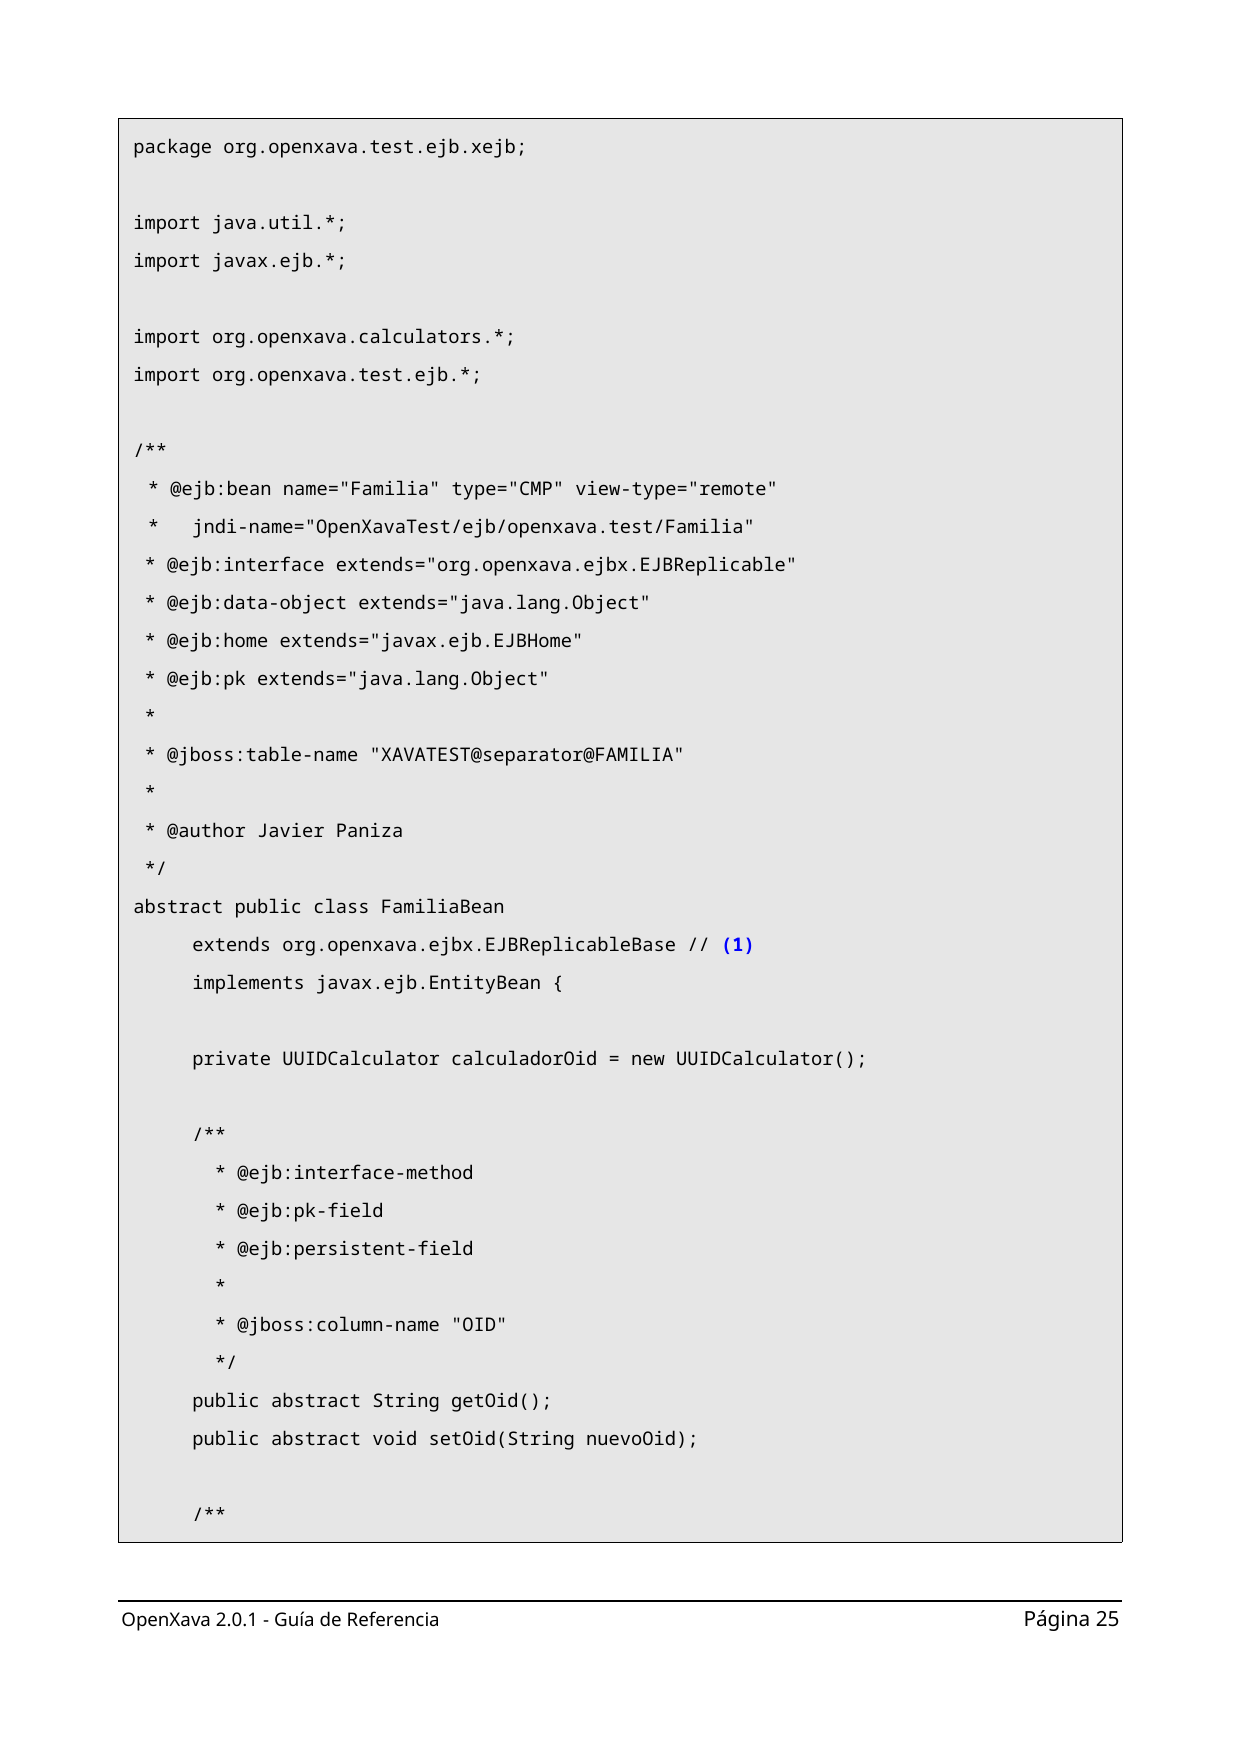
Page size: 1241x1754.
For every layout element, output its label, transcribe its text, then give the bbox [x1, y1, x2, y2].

text public abstract String getOid(); [119, 1373, 1122, 1411]
text * @author Javier Paniza [119, 802, 1122, 841]
text * @ejb:interface-method [119, 1145, 1122, 1183]
text * [119, 1259, 1122, 1297]
text abstract public class FamiliaBean [119, 878, 1122, 917]
text implements javax.ejb.EntityBean { [119, 954, 1122, 993]
text * [119, 764, 1122, 802]
text * @ejb:home extends="javax.ejb.EJBHome" [119, 612, 1122, 650]
text * @ejb:interface extends="org.openxava.ejbx.EJBReplicable" [119, 536, 1122, 574]
text import org.openxava.test.ejb.*; [119, 346, 1122, 384]
text import javax.ejb.*; [119, 232, 1122, 270]
text * @ejb:pk-field [119, 1183, 1122, 1221]
text extends org.openxava.ejbx.EJBReplicableBase // (1) [119, 917, 1122, 954]
text /** [119, 1487, 1122, 1542]
text * @ejb:pk extends="java.lang.Object" [119, 650, 1122, 688]
text /** [119, 422, 1122, 460]
text public abstract void setOid(String nuevoOid); [119, 1411, 1122, 1449]
list * jndi-name="OpenXavaTest/ejb/openxava.test/Familia" [119, 498, 1122, 536]
text * @ejb:persistent-field [119, 1221, 1122, 1259]
text * @jboss:table-name "XAVATEST@separator@FAMILIA" [119, 726, 1122, 764]
list * @ejb:bean name="Familia" type="CMP" view-type="remote" [119, 460, 1122, 498]
text * @jboss:column-name "OID" [119, 1297, 1122, 1335]
text package org.openxava.test.ejb.xejb; [119, 119, 1122, 156]
text * @ejb:data-object extends="java.lang.Object" [119, 574, 1122, 612]
text */ [119, 1335, 1122, 1373]
text import java.util.*; [119, 194, 1122, 232]
text */ [119, 841, 1122, 878]
text private UUIDCalculator calculadorOid = new UUIDCalculator(); [119, 1031, 1122, 1069]
text import org.openxava.calculators.*; [119, 308, 1122, 346]
text /** [119, 1107, 1122, 1145]
text * [119, 688, 1122, 726]
